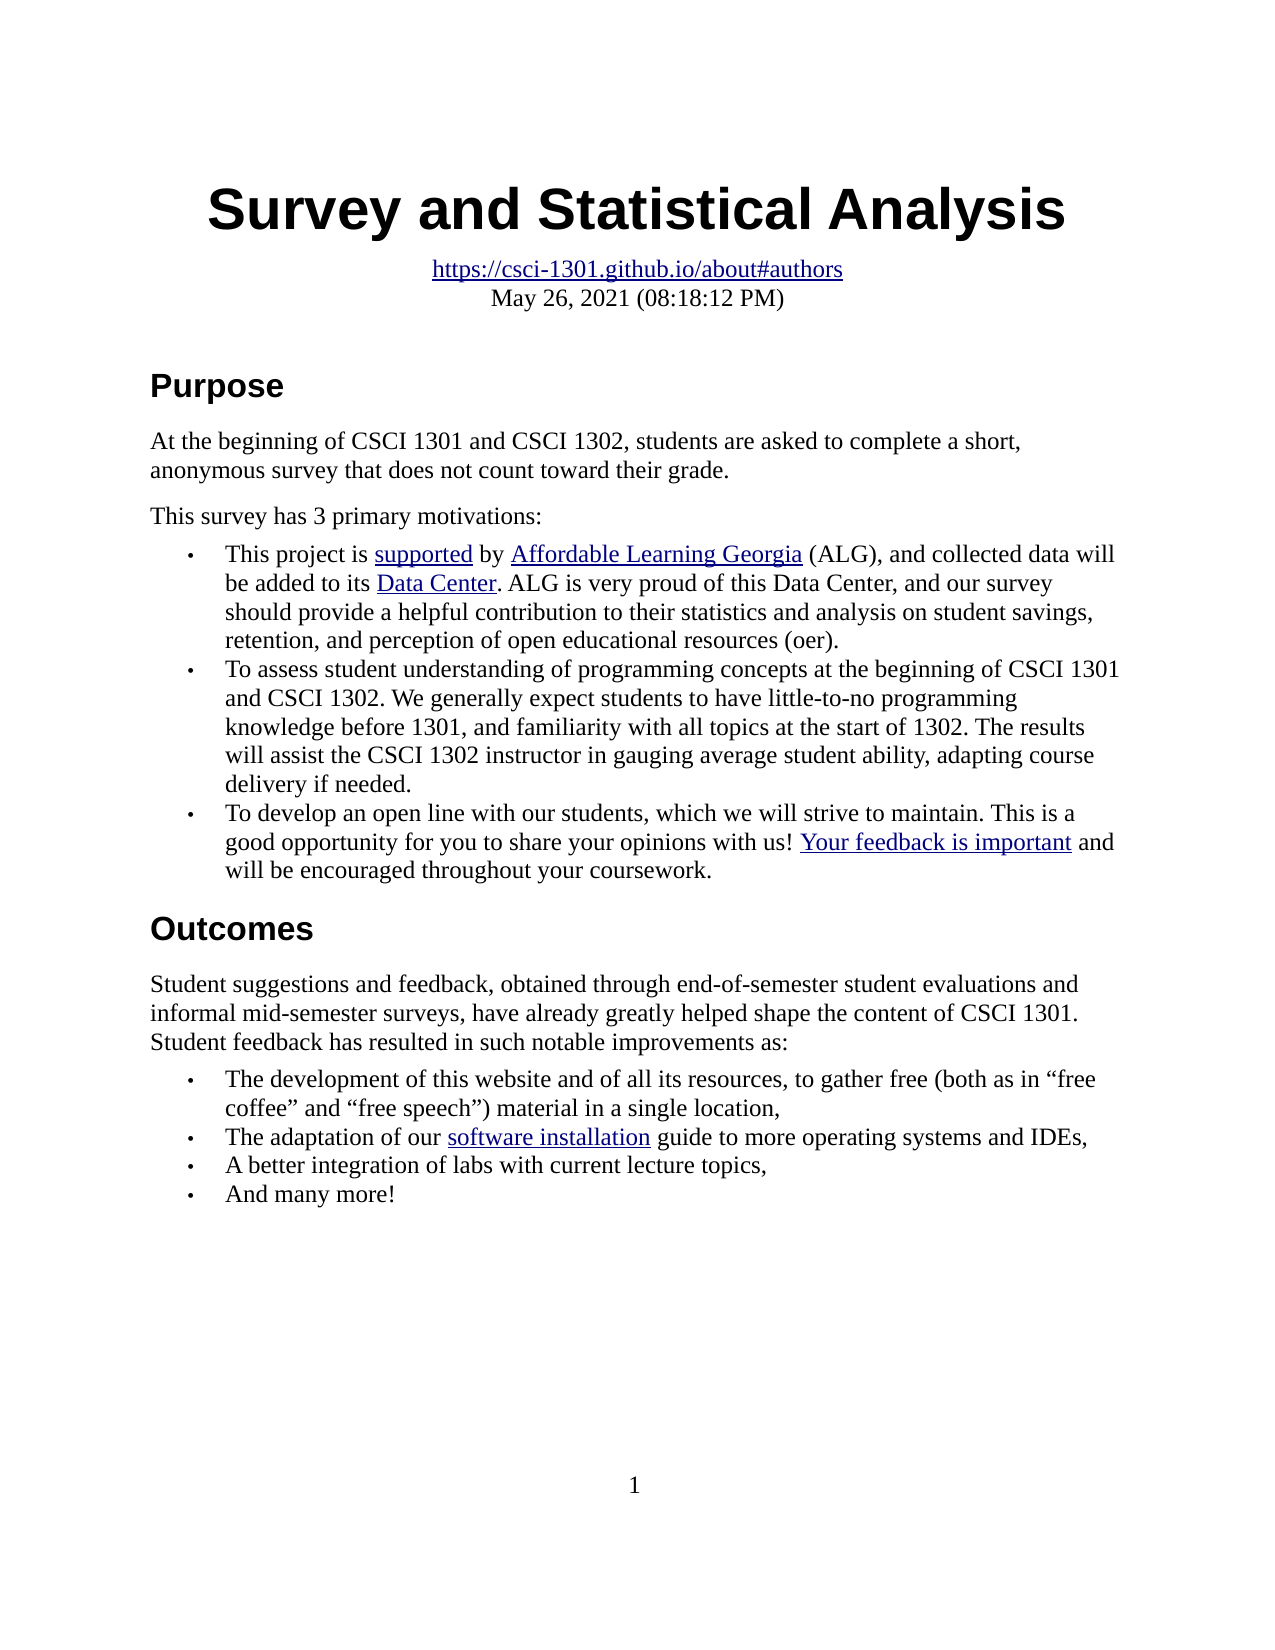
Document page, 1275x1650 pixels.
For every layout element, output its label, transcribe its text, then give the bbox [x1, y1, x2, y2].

subtitle Purpose [150, 366, 1125, 404]
text May 26, 2021 (08:18:12 PM) [150, 283, 1125, 312]
list The development of this website and of all its resources, to gather free (both as in “free coffee” and “free speech”) material in a single location, [187, 1064, 1125, 1122]
list And many more! [187, 1179, 1125, 1208]
list The adaptation of our software installation guide to more operating systems and IDEs, [187, 1122, 1125, 1151]
text Student suggestions and feedback, obtained through end-of-semester student evaluations and informal mid-semester surveys, have already greatly helped shape the content of CSCI 1301. Student feedback has resulted in such notable improvements as: [150, 969, 1125, 1055]
list A better integration of labs with current lecture topics, [187, 1151, 1125, 1179]
text At the beginning of CSCI 1301 and CSCI 1302, students are asked to complete a short, anonymous survey that does not count toward their grade. [150, 426, 1125, 483]
text This survey has 3 primary motivations: [150, 501, 1125, 530]
list This project is supported by Affordable Learning Georgia (ALG), and collected data will be added to its Data Center. ALG is very proud of this Data Center, and our survey should provide a helpful contribution to their statistics and analysis on student savings, retention, and perception of open educational resources (oer). [187, 539, 1125, 654]
subtitle Outcomes [150, 909, 1125, 948]
title Survey and Statistical Analysis [150, 175, 1125, 242]
list To assess student understanding of programming concepts at the beginning of CSCI 1301 and CSCI 1302. We generally expect students to have little-to-no programming knowledge before 1301, and familiarity with all topics at the start of 1302. The results will assist the CSCI 1302 instructor in gauging average student ability, adapting course delivery if needed. [187, 654, 1125, 798]
text https://csci-1301.github.io/about#authors [150, 254, 1125, 283]
list To develop an open line with our students, which we will strive to maintain. This is a good opportunity for you to share your opinions with us! Your feedback is important and will be encouraged throughout your coursework. [187, 798, 1125, 884]
